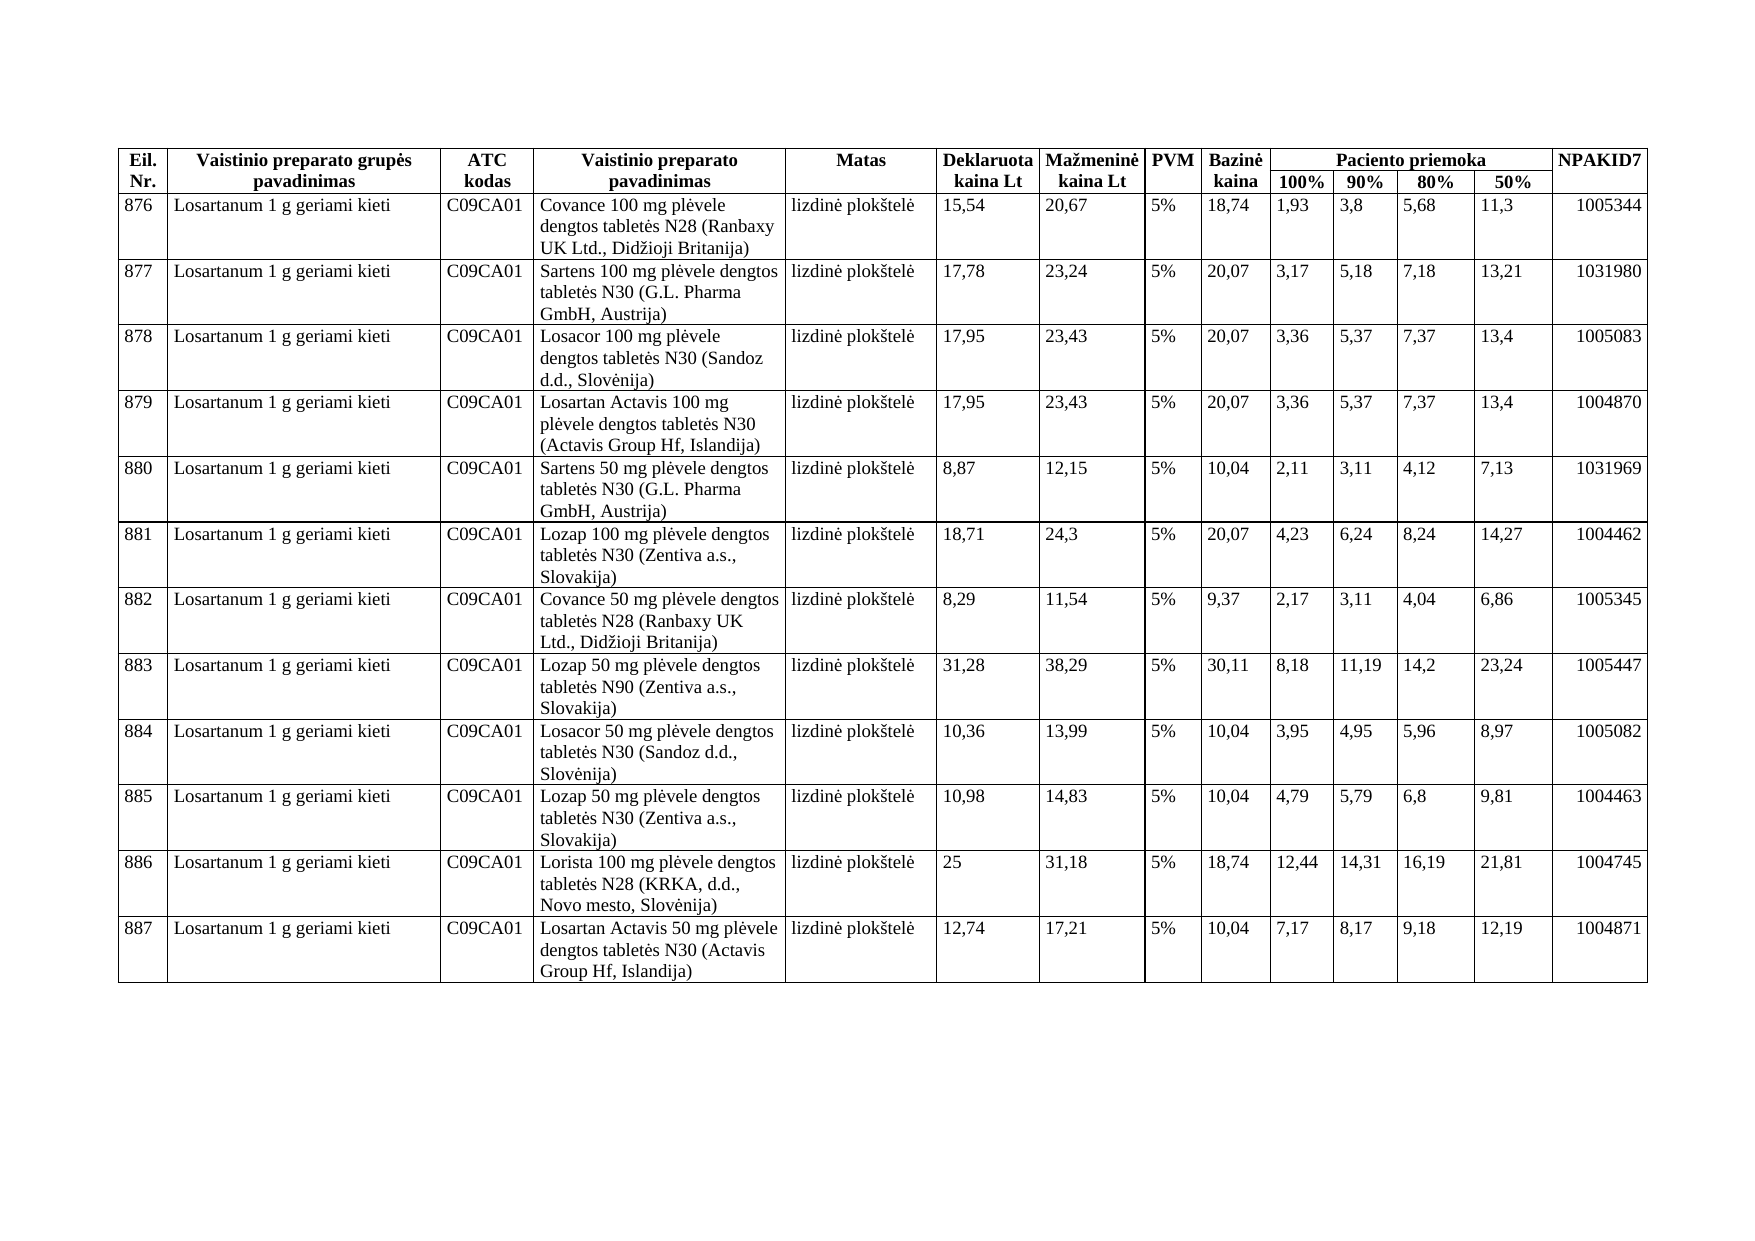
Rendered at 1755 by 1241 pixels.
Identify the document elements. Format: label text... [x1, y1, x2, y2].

table_cell 1,93 [1271, 194, 1333, 258]
table_cell 1004463 [1553, 785, 1647, 850]
table_cell 18,74 [1202, 851, 1270, 916]
table_cell 12,15 [1040, 457, 1144, 521]
table_cell Losacor 100 mg plėvele dengtos tabletės N30 (Sandoz d.d., Slovėnija) [534, 325, 785, 390]
table_cell 11,3 [1475, 194, 1552, 258]
table_cell 5% [1146, 851, 1201, 916]
table_cell 18,71 [937, 523, 1039, 587]
table_cell 23,43 [1040, 325, 1144, 390]
table_cell 100% [1271, 171, 1333, 193]
table_cell 11,19 [1334, 654, 1397, 719]
table_cell 4,95 [1334, 720, 1397, 784]
table_cell lizdinė plokštelė [786, 523, 936, 587]
table_cell 7,17 [1271, 917, 1333, 982]
table_cell 10,04 [1202, 720, 1270, 784]
table_cell 8,87 [937, 457, 1039, 521]
table_cell 90% [1334, 171, 1397, 193]
table_cell Lozap 50 mg plėvele dengtos tabletės N30 (Zentiva a.s., Slovakija) [534, 785, 785, 850]
table_cell 5% [1146, 720, 1201, 784]
table_cell 882 [119, 588, 167, 653]
table_cell Losartanum 1 g geriami kieti [168, 523, 440, 587]
table_cell 10,04 [1202, 457, 1270, 521]
table_cell 7,37 [1398, 391, 1474, 456]
table_cell 7,37 [1398, 325, 1474, 390]
table_cell 3,11 [1334, 588, 1397, 653]
table_cell 14,2 [1398, 654, 1474, 719]
table_cell 5% [1146, 260, 1201, 324]
table_cell 4,04 [1398, 588, 1474, 653]
table_cell Sartens 100 mg plėvele dengtos tabletės N30 (G.L. Pharma GmbH, Austrija) [534, 260, 785, 324]
table_cell Losartanum 1 g geriami kieti [168, 785, 440, 850]
table_cell Lozap 50 mg plėvele dengtos tabletės N90 (Zentiva a.s., Slovakija) [534, 654, 785, 719]
table_cell 876 [119, 194, 167, 258]
table_header PVM [1146, 149, 1201, 193]
table_cell 5% [1146, 325, 1201, 390]
table_cell Losacor 50 mg plėvele dengtos tabletės N30 (Sandoz d.d., Slovėnija) [534, 720, 785, 784]
table_cell Sartens 50 mg plėvele dengtos tabletės N30 (G.L. Pharma GmbH, Austrija) [534, 457, 785, 521]
table_cell 5,68 [1398, 194, 1474, 258]
table_cell Losartanum 1 g geriami kieti [168, 851, 440, 916]
table_cell 17,95 [937, 325, 1039, 390]
table_header Vaistinio preparato pavadinimas [534, 149, 785, 193]
table_cell 31,18 [1040, 851, 1144, 916]
table_cell 14,27 [1475, 523, 1552, 587]
table_cell Losartanum 1 g geriami kieti [168, 588, 440, 653]
table_cell 6,8 [1398, 785, 1474, 850]
table_header Paciento priemoka [1271, 149, 1552, 170]
table_cell 880 [119, 457, 167, 521]
table_cell 12,74 [937, 917, 1039, 982]
table_cell 8,18 [1271, 654, 1333, 719]
table_cell 30,11 [1202, 654, 1270, 719]
table_cell C09CA01 [441, 785, 533, 850]
table_cell 13,21 [1475, 260, 1552, 324]
table_cell C09CA01 [441, 260, 533, 324]
table_cell 5,37 [1334, 325, 1397, 390]
table_cell 50% [1475, 171, 1552, 193]
table_cell 2,17 [1271, 588, 1333, 653]
table_cell C09CA01 [441, 720, 533, 784]
table_cell Losartanum 1 g geriami kieti [168, 260, 440, 324]
table_cell 8,17 [1334, 917, 1397, 982]
table_cell lizdinė plokštelė [786, 325, 936, 390]
table_cell lizdinė plokštelė [786, 260, 936, 324]
table_cell 23,24 [1040, 260, 1144, 324]
table_header Bazinė kaina Lt [1202, 149, 1270, 193]
table_cell 885 [119, 785, 167, 850]
table_cell 1004870 [1553, 391, 1647, 456]
table_cell 16,19 [1398, 851, 1474, 916]
table_cell 886 [119, 851, 167, 916]
table_cell 20,07 [1202, 391, 1270, 456]
table_cell lizdinė plokštelė [786, 720, 936, 784]
table_cell C09CA01 [441, 917, 533, 982]
table_header Mažmeninė kaina Lt [1040, 149, 1144, 193]
table_cell C09CA01 [441, 851, 533, 916]
table_cell 1005447 [1553, 654, 1647, 719]
table_cell 1031969 [1553, 457, 1647, 521]
table_cell 1005345 [1553, 588, 1647, 653]
table_cell 5% [1146, 917, 1201, 982]
table_cell 1031980 [1553, 260, 1647, 324]
table_cell 15,54 [937, 194, 1039, 258]
table_cell 23,24 [1475, 654, 1552, 719]
table_cell 878 [119, 325, 167, 390]
table_cell Losartanum 1 g geriami kieti [168, 720, 440, 784]
table_header Deklaruota kaina Lt [937, 149, 1039, 193]
table_cell 17,21 [1040, 917, 1144, 982]
table_cell 5,18 [1334, 260, 1397, 324]
table_cell 8,29 [937, 588, 1039, 653]
table_cell 18,74 [1202, 194, 1270, 258]
table_cell 31,28 [937, 654, 1039, 719]
table_cell C09CA01 [441, 325, 533, 390]
table_cell lizdinė plokštelė [786, 654, 936, 719]
table_cell Losartanum 1 g geriami kieti [168, 325, 440, 390]
table_cell 20,07 [1202, 325, 1270, 390]
table_cell 12,19 [1475, 917, 1552, 982]
table_cell 20,07 [1202, 260, 1270, 324]
table_cell Covance 50 mg plėvele dengtos tabletės N28 (Ranbaxy UK Ltd., Didžioji Britanija) [534, 588, 785, 653]
table_cell 3,17 [1271, 260, 1333, 324]
table_cell 2,11 [1271, 457, 1333, 521]
table_cell lizdinė plokštelė [786, 457, 936, 521]
table_cell lizdinė plokštelė [786, 194, 936, 258]
table_header ATC kodas [441, 149, 533, 193]
table_header Vaistinio preparato grupės pavadinimas [168, 149, 440, 193]
table_cell 9,81 [1475, 785, 1552, 850]
table_cell 5% [1146, 785, 1201, 850]
table_cell Losartanum 1 g geriami kieti [168, 917, 440, 982]
table_cell 14,31 [1334, 851, 1397, 916]
table_cell Lorista 100 mg plėvele dengtos tabletės N28 (KRKA, d.d., Novo mesto, Slovėnija) [534, 851, 785, 916]
table_cell 877 [119, 260, 167, 324]
table_cell 13,4 [1475, 325, 1552, 390]
table_cell 10,04 [1202, 917, 1270, 982]
table_cell lizdinė plokštelė [786, 391, 936, 456]
table_cell 12,44 [1271, 851, 1333, 916]
table_cell Losartan Actavis 50 mg plėvele dengtos tabletės N30 (Actavis Group Hf, Islandija) [534, 917, 785, 982]
table_header Matas [786, 149, 936, 193]
table_cell 8,24 [1398, 523, 1474, 587]
table_cell 5,96 [1398, 720, 1474, 784]
table_cell 3,36 [1271, 391, 1333, 456]
table_cell 4,79 [1271, 785, 1333, 850]
table_cell 1005082 [1553, 720, 1647, 784]
table_cell 20,67 [1040, 194, 1144, 258]
table_cell 17,78 [937, 260, 1039, 324]
table_cell 11,54 [1040, 588, 1144, 653]
table_cell 5% [1146, 588, 1201, 653]
table_cell 1005344 [1553, 194, 1647, 258]
table_cell 21,81 [1475, 851, 1552, 916]
table_cell Losartanum 1 g geriami kieti [168, 194, 440, 258]
table_cell 80% [1398, 171, 1474, 193]
table_cell 14,83 [1040, 785, 1144, 850]
table_cell 24,3 [1040, 523, 1144, 587]
table_cell 7,13 [1475, 457, 1552, 521]
table_cell 10,98 [937, 785, 1039, 850]
table_cell 887 [119, 917, 167, 982]
table_cell 3,36 [1271, 325, 1333, 390]
table_cell C09CA01 [441, 654, 533, 719]
table_cell 884 [119, 720, 167, 784]
table_cell 10,04 [1202, 785, 1270, 850]
table_cell C09CA01 [441, 391, 533, 456]
table_cell Losartanum 1 g geriami kieti [168, 457, 440, 521]
table_cell lizdinė plokštelė [786, 851, 936, 916]
table_cell 9,37 [1202, 588, 1270, 653]
table_cell lizdinė plokštelė [786, 917, 936, 982]
table_cell 13,4 [1475, 391, 1552, 456]
table_cell C09CA01 [441, 588, 533, 653]
table_cell 9,18 [1398, 917, 1474, 982]
table_cell lizdinė plokštelė [786, 588, 936, 653]
table_cell 17,95 [937, 391, 1039, 456]
table_cell C09CA01 [441, 457, 533, 521]
table_cell 5% [1146, 391, 1201, 456]
table_cell 5% [1146, 194, 1201, 258]
table_cell 5,79 [1334, 785, 1397, 850]
table_cell 3,95 [1271, 720, 1333, 784]
table_cell 1004462 [1553, 523, 1647, 587]
table_cell Losartanum 1 g geriami kieti [168, 654, 440, 719]
table_cell 38,29 [1040, 654, 1144, 719]
table_cell 881 [119, 523, 167, 587]
table_cell 7,18 [1398, 260, 1474, 324]
table_cell 879 [119, 391, 167, 456]
table_cell 5,37 [1334, 391, 1397, 456]
table_cell Losartanum 1 g geriami kieti [168, 391, 440, 456]
table_cell Covance 100 mg plėvele dengtos tabletės N28 (Ranbaxy UK Ltd., Didžioji Britanija) [534, 194, 785, 258]
table_header Eil. Nr. [119, 149, 167, 193]
table_cell 10,36 [937, 720, 1039, 784]
table_cell 4,23 [1271, 523, 1333, 587]
table_cell C09CA01 [441, 523, 533, 587]
table_cell 1004745 [1553, 851, 1647, 916]
table_cell 5% [1146, 523, 1201, 587]
table_cell 1004871 [1553, 917, 1647, 982]
table_cell 3,11 [1334, 457, 1397, 521]
table_cell Lozap 100 mg plėvele dengtos tabletės N30 (Zentiva a.s., Slovakija) [534, 523, 785, 587]
table_cell lizdinė plokštelė [786, 785, 936, 850]
table_cell 13,99 [1040, 720, 1144, 784]
table_cell C09CA01 [441, 194, 533, 258]
table_cell 5% [1146, 457, 1201, 521]
table_cell 4,12 [1398, 457, 1474, 521]
table_header NPAKID7 [1553, 149, 1647, 193]
table_cell 23,43 [1040, 391, 1144, 456]
table_cell 1005083 [1553, 325, 1647, 390]
table_cell 20,07 [1202, 523, 1270, 587]
table_cell 5% [1146, 654, 1201, 719]
table_cell 6,24 [1334, 523, 1397, 587]
table_cell Losartan Actavis 100 mg plėvele dengtos tabletės N30 (Actavis Group Hf, Islandija) [534, 391, 785, 456]
table_cell 8,97 [1475, 720, 1552, 784]
table_cell 6,86 [1475, 588, 1552, 653]
table_cell 25 [937, 851, 1039, 916]
table_cell 883 [119, 654, 167, 719]
table_cell 3,8 [1334, 194, 1397, 258]
